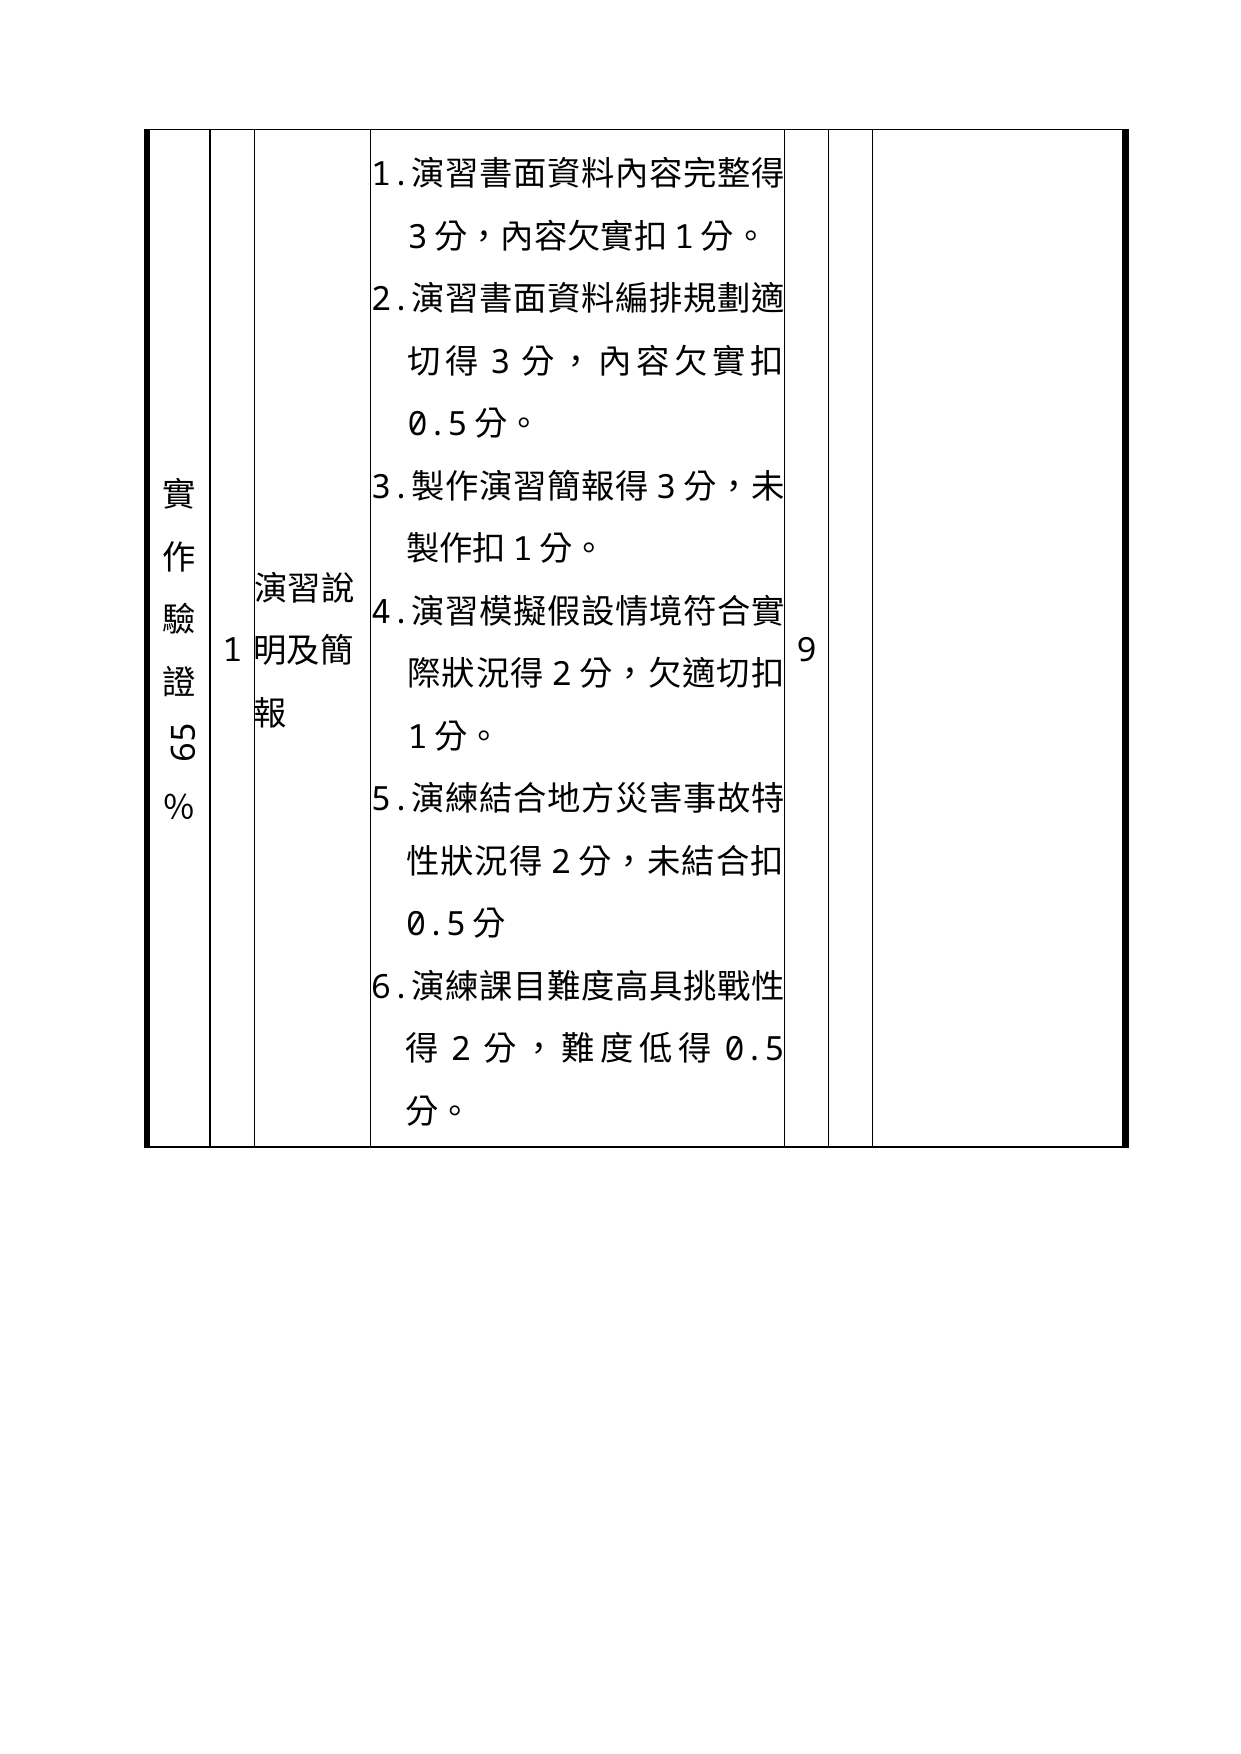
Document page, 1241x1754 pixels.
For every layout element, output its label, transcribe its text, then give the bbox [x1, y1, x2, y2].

table_cell 9 [785, 130, 828, 1146]
table_cell 實作驗證65％ [150, 130, 209, 1146]
table_cell [873, 130, 1122, 1146]
table_cell 1.演習書面資料內容完整得3分，內容欠實扣1分。 2.演習書面資料編排規劃適切得3分，內容欠實扣0.5分。 3.製作演習簡報得3分，未製作扣1分。 4.演習模擬假設情境符合實際狀況得2分，欠適切扣1分。 5.演練結合地方災害事故特性狀況得2分，未結合扣0.5分 6.演練課目難度高具挑戰性得2分，難度低得0.5分。 [371, 130, 784, 1146]
table_cell 1 [211, 130, 254, 1146]
table_cell 演習說明及簡報 [255, 130, 370, 1146]
table_cell [829, 130, 872, 1146]
